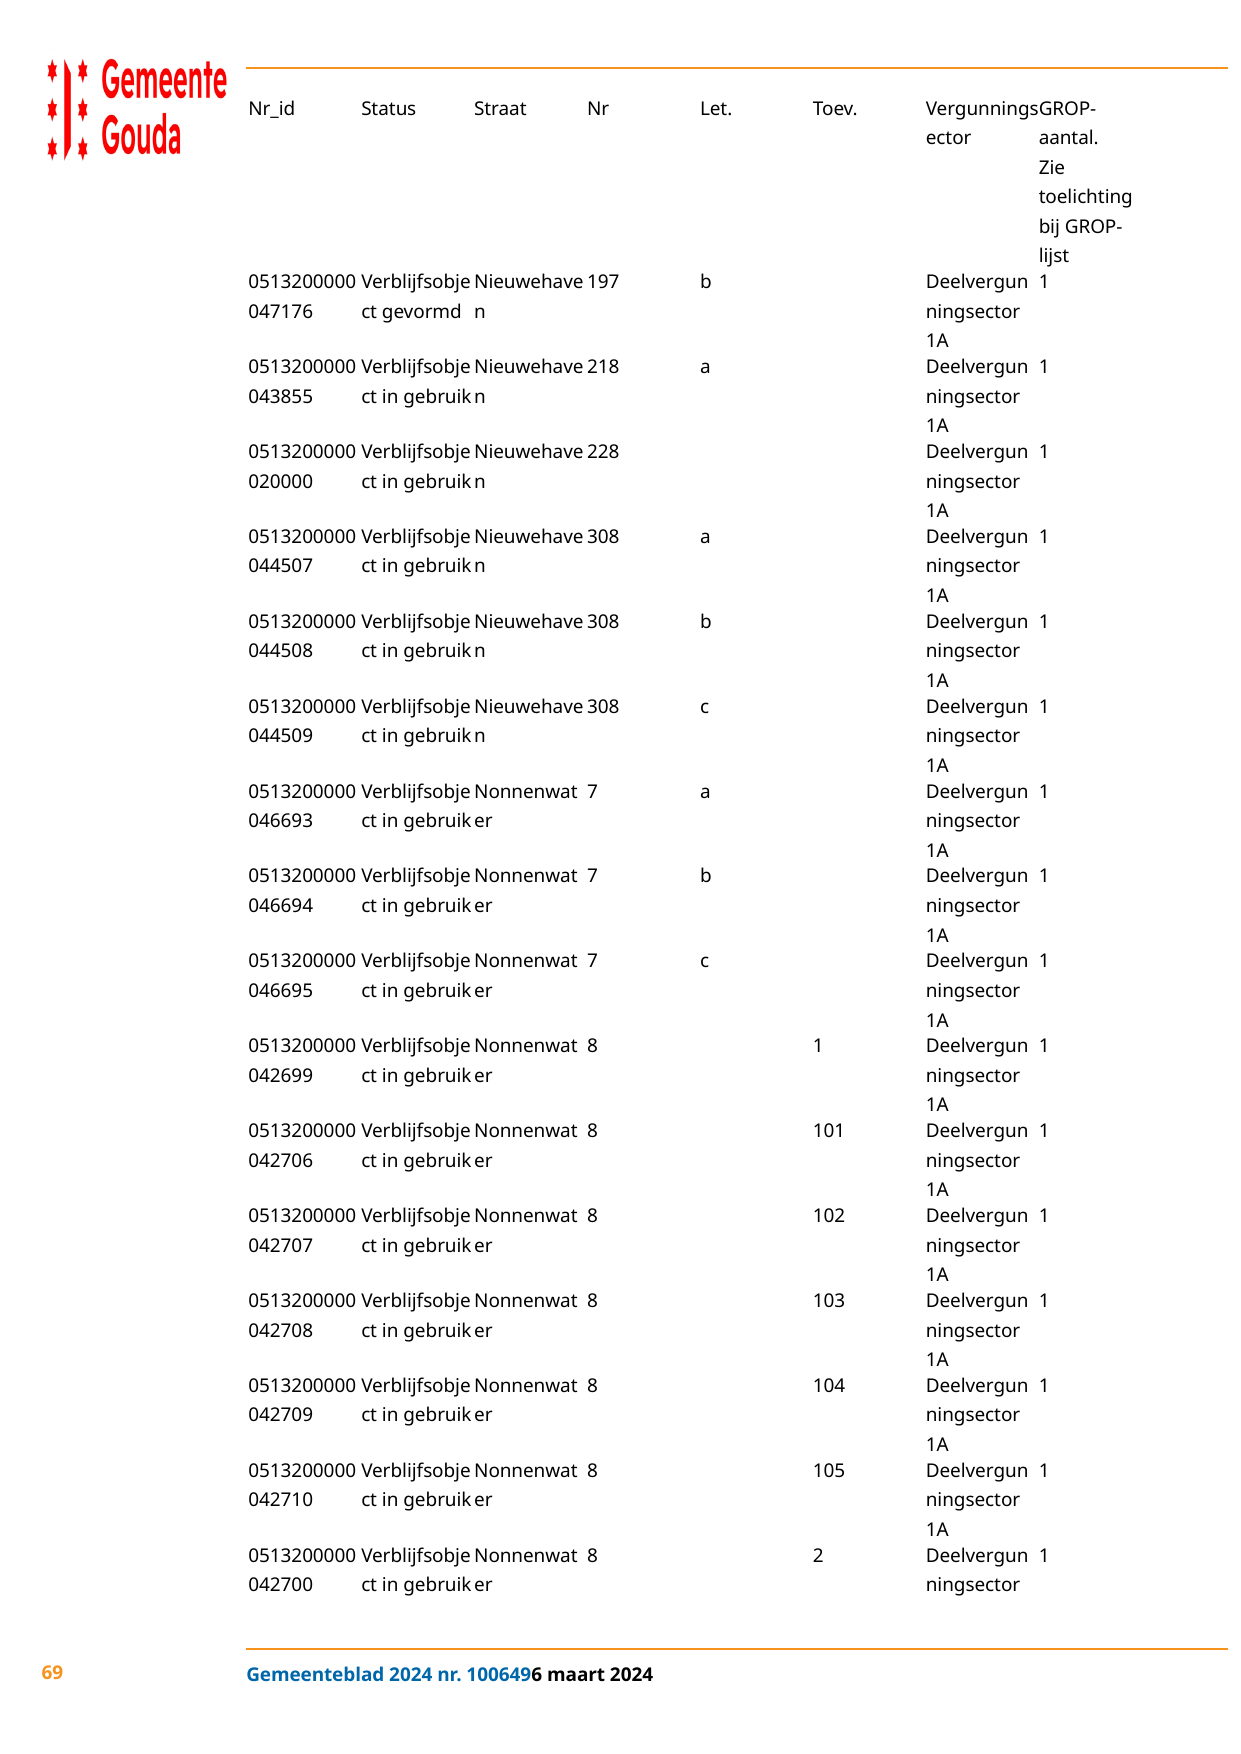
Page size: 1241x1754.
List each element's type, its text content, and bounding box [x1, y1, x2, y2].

table_cell 8 [587, 1033, 700, 1117]
table_cell 101 [813, 1118, 926, 1202]
table_cell 0513200000044509 [248, 693, 361, 778]
table_cell Nonnenwater [474, 1202, 587, 1287]
table_cell 1 [1039, 693, 1152, 778]
table_cell 105 [813, 1457, 926, 1542]
table_cell 0513200000044507 [248, 523, 361, 608]
table_cell 7 [587, 778, 700, 863]
table_cell 2 [813, 1542, 926, 1597]
table_cell 308 [587, 523, 700, 608]
table_cell Deelvergunningsector 1A [926, 608, 1038, 693]
table_cell Verblijfsobject in gebruik [361, 353, 474, 438]
table_cell Deelvergunningsector [926, 1542, 1038, 1597]
table_cell 8 [587, 1118, 700, 1202]
table_cell 0513200000042709 [248, 1372, 361, 1457]
table_header Status [361, 95, 474, 268]
table_cell Verblijfsobject in gebruik [361, 1542, 474, 1597]
table_cell Deelvergunningsector 1A [926, 1202, 1038, 1287]
table_cell Verblijfsobject in gebruik [361, 608, 474, 693]
table_cell Nieuwehaven [474, 693, 587, 778]
table_cell 8 [587, 1287, 700, 1372]
table_cell 1 [1039, 778, 1152, 863]
table_cell c [700, 693, 813, 778]
table_cell 1 [1039, 1372, 1152, 1457]
table_cell [700, 1457, 813, 1542]
table_cell Nonnenwater [474, 1033, 587, 1117]
table_cell Verblijfsobject in gebruik [361, 1033, 474, 1117]
table_cell Nonnenwater [474, 863, 587, 948]
table_cell Deelvergunningsector 1A [926, 1118, 1038, 1202]
table_cell 8 [587, 1542, 700, 1597]
table_cell [813, 948, 926, 1032]
table_cell 0513200000046694 [248, 863, 361, 948]
table_cell [700, 1372, 813, 1457]
table_cell [700, 1542, 813, 1597]
table_cell [700, 1202, 813, 1287]
table_cell [700, 438, 813, 523]
table_cell Deelvergunningsector 1A [926, 863, 1038, 948]
table_cell Deelvergunningsector 1A [926, 353, 1038, 438]
table_cell [813, 608, 926, 693]
table_cell Nieuwehaven [474, 608, 587, 693]
table_cell Verblijfsobject in gebruik [361, 523, 474, 608]
table_cell Nonnenwater [474, 1287, 587, 1372]
table_cell Nonnenwater [474, 778, 587, 863]
table_cell 197 [587, 269, 700, 353]
table_cell Verblijfsobject in gebruik [361, 1287, 474, 1372]
table_cell 0513200000042710 [248, 1457, 361, 1542]
table_cell Verblijfsobject in gebruik [361, 693, 474, 778]
table_cell Nonnenwater [474, 1118, 587, 1202]
table_cell 102 [813, 1202, 926, 1287]
table_cell c [700, 948, 813, 1032]
table_cell Nieuwehaven [474, 523, 587, 608]
table_cell a [700, 778, 813, 863]
table_cell 0513200000044508 [248, 608, 361, 693]
table_cell 1 [1039, 523, 1152, 608]
table_cell 1 [813, 1033, 926, 1117]
table_cell 8 [587, 1372, 700, 1457]
table_cell 1 [1039, 1287, 1152, 1372]
table_cell 0513200000042708 [248, 1287, 361, 1372]
table_cell a [700, 353, 813, 438]
table_cell 7 [587, 948, 700, 1032]
table_cell Nieuwehaven [474, 438, 587, 523]
table_cell a [700, 523, 813, 608]
table_cell [700, 1118, 813, 1202]
table_cell 1 [1039, 863, 1152, 948]
table_cell 0513200000043855 [248, 353, 361, 438]
table_cell 1 [1039, 1202, 1152, 1287]
table_cell Deelvergunningsector 1A [926, 778, 1038, 863]
table_cell 1 [1039, 1033, 1152, 1117]
table_cell [813, 438, 926, 523]
table_cell 1 [1039, 948, 1152, 1032]
table_cell b [700, 269, 813, 353]
table_cell 308 [587, 608, 700, 693]
table_cell Deelvergunningsector 1A [926, 269, 1038, 353]
table_cell Deelvergunningsector 1A [926, 1372, 1038, 1457]
table_cell 8 [587, 1202, 700, 1287]
table_header Straat [474, 95, 587, 268]
table_cell b [700, 863, 813, 948]
table_cell 1 [1039, 353, 1152, 438]
table_cell 218 [587, 353, 700, 438]
table_cell Verblijfsobject in gebruik [361, 1118, 474, 1202]
table_cell 0513200000042707 [248, 1202, 361, 1287]
table_cell [813, 523, 926, 608]
table_cell Deelvergunningsector 1A [926, 1033, 1038, 1117]
table_cell [813, 693, 926, 778]
table_cell [700, 1033, 813, 1117]
table_cell Nieuwehaven [474, 353, 587, 438]
table_cell Verblijfsobject in gebruik [361, 1457, 474, 1542]
table_cell Verblijfsobject in gebruik [361, 778, 474, 863]
table_cell 0513200000020000 [248, 438, 361, 523]
table_cell Verblijfsobject in gebruik [361, 948, 474, 1032]
table_cell Verblijfsobject in gebruik [361, 1372, 474, 1457]
table_header Vergunningsector [926, 95, 1038, 268]
table_cell 1 [1039, 269, 1152, 353]
table_cell 0513200000046695 [248, 948, 361, 1032]
table_cell 1 [1039, 438, 1152, 523]
table_cell 228 [587, 438, 700, 523]
table_cell 0513200000046693 [248, 778, 361, 863]
table_header Nr [587, 95, 700, 268]
table_cell 1 [1039, 608, 1152, 693]
table_cell [813, 353, 926, 438]
table_cell 104 [813, 1372, 926, 1457]
table_cell Deelvergunningsector 1A [926, 523, 1038, 608]
table_cell 1 [1039, 1542, 1152, 1597]
table_cell 1 [1039, 1457, 1152, 1542]
table_cell Nonnenwater [474, 1372, 587, 1457]
table_cell Deelvergunningsector 1A [926, 438, 1038, 523]
table_cell Deelvergunningsector 1A [926, 1287, 1038, 1372]
table_cell 0513200000042700 [248, 1542, 361, 1597]
table_cell Deelvergunningsector 1A [926, 948, 1038, 1032]
table_cell [813, 863, 926, 948]
picture [41, 47, 231, 172]
table_cell Nonnenwater [474, 1457, 587, 1542]
table_header GROP-aantal. Zie toelichting bij GROP-lijst [1039, 95, 1152, 268]
table_cell 0513200000047176 [248, 269, 361, 353]
table_cell Nieuwehaven [474, 269, 587, 353]
table_header Nr_id [248, 95, 361, 268]
table_cell 0513200000042699 [248, 1033, 361, 1117]
table_cell [700, 1287, 813, 1372]
table_cell Verblijfsobject gevormd [361, 269, 474, 353]
table_cell 7 [587, 863, 700, 948]
table_cell Verblijfsobject in gebruik [361, 1202, 474, 1287]
table_header Let. [700, 95, 813, 268]
table_cell Deelvergunningsector 1A [926, 1457, 1038, 1542]
table_cell 308 [587, 693, 700, 778]
table_cell Nonnenwater [474, 948, 587, 1032]
table_header Toev. [813, 95, 926, 268]
table_cell 1 [1039, 1118, 1152, 1202]
table_cell b [700, 608, 813, 693]
table_cell [813, 269, 926, 353]
table_cell [813, 778, 926, 863]
table_cell 8 [587, 1457, 700, 1542]
table_cell Deelvergunningsector 1A [926, 693, 1038, 778]
table_cell Nonnenwater [474, 1542, 587, 1597]
table_cell 0513200000042706 [248, 1118, 361, 1202]
table_cell Verblijfsobject in gebruik [361, 863, 474, 948]
table_cell 103 [813, 1287, 926, 1372]
table_cell Verblijfsobject in gebruik [361, 438, 474, 523]
